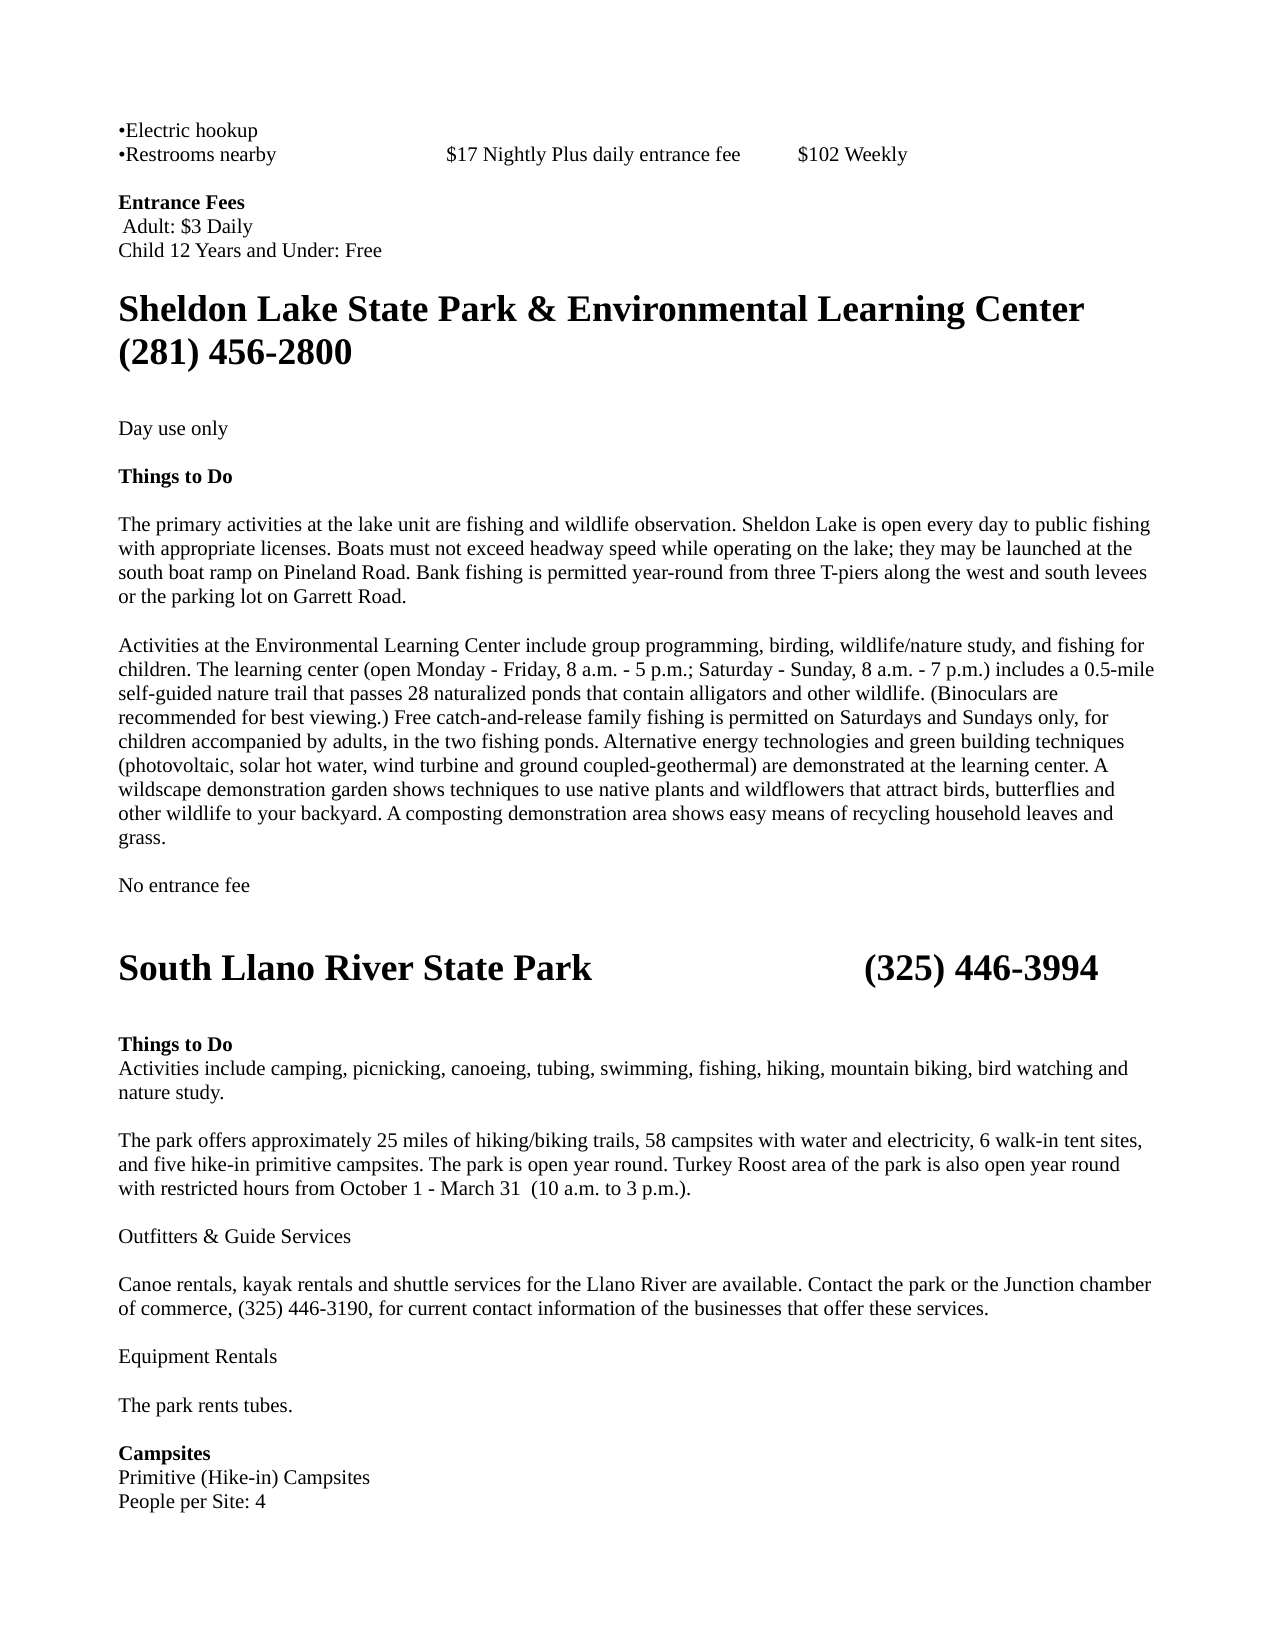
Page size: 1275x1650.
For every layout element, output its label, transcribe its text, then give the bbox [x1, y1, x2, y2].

text Equipment Rentals [118, 1344, 1157, 1368]
text Things to Do [118, 464, 1157, 488]
text Activities include camping, picnicking, canoeing, tubing, swimming, fishing, hiking, mountain biking, bird watching and nature study. [118, 1056, 1157, 1104]
text No entrance fee [118, 873, 1157, 897]
text Entrance Fees [118, 190, 1157, 214]
text Child 12 Years and Under: Free [118, 238, 1157, 262]
text The primary activities at the lake unit are fishing and wildlife observation. Sheldon Lake is open every day to public fishing with appropriate licenses. Boats must not exceed headway speed while operating on the lake; they may be launched at the south boat ramp on Pineland Road. Bank fishing is permitted year-round from three T-piers along the west and south levees or the parking lot on Garrett Road. [118, 512, 1157, 608]
text Day use only [118, 416, 1157, 440]
text •Restrooms nearby $17 Nightly Plus daily entrance fee $102 Weekly [118, 142, 1157, 166]
text •Electric hookup [118, 118, 1157, 142]
text People per Site: 4 [118, 1489, 1157, 1513]
text The park offers approximately 25 miles of hiking/biking trails, 58 campsites with water and electricity, 6 walk-in tent sites, and five hike-in primitive campsites. The park is open year round. Turkey Roost area of the park is also open year round with restricted hours from October 1 - March 31 (10 a.m. to 3 p.m.). [118, 1128, 1157, 1200]
text South Llano River State Park (325) 446-3994 [118, 945, 1157, 988]
text Sheldon Lake State Park & Environmental Learning Center [118, 287, 1157, 330]
text Activities at the Environmental Learning Center include group programming, birding, wildlife/nature study, and fishing for children. The learning center (open Monday - Friday, 8 a.m. - 5 p.m.; Saturday - Sunday, 8 a.m. - 7 p.m.) includes a 0.5-mile self-guided nature trail that passes 28 naturalized ponds that contain alligators and other wildlife. (Binoculars are recommended for best viewing.) Free catch-and-release family fishing is permitted on Saturdays and Sundays only, for children accompanied by adults, in the two fishing ponds. Alternative energy technologies and green building techniques (photovoltaic, solar hot water, wind turbine and ground coupled-geothermal) are demonstrated at the learning center. A wildscape demonstration garden shows techniques to use native plants and wildflowers that attract birds, butterflies and other wildlife to your backyard. A composting demonstration area shows easy means of recycling household leaves and grass. [118, 632, 1157, 849]
text The park rents tubes. [118, 1392, 1157, 1417]
text Campsites [118, 1441, 1157, 1465]
text (281) 456-2800 [118, 330, 1157, 373]
text Adult: $3 Daily [118, 214, 1157, 238]
text Outfitters & Guide Services [118, 1224, 1157, 1248]
text Things to Do [118, 1032, 1157, 1056]
text Primitive (Hike-in) Campsites [118, 1465, 1157, 1489]
text Canoe rentals, kayak rentals and shuttle services for the Llano River are available. Contact the park or the Junction chamber of commerce, (325) 446-3190, for current contact information of the businesses that offer these services. [118, 1272, 1157, 1320]
